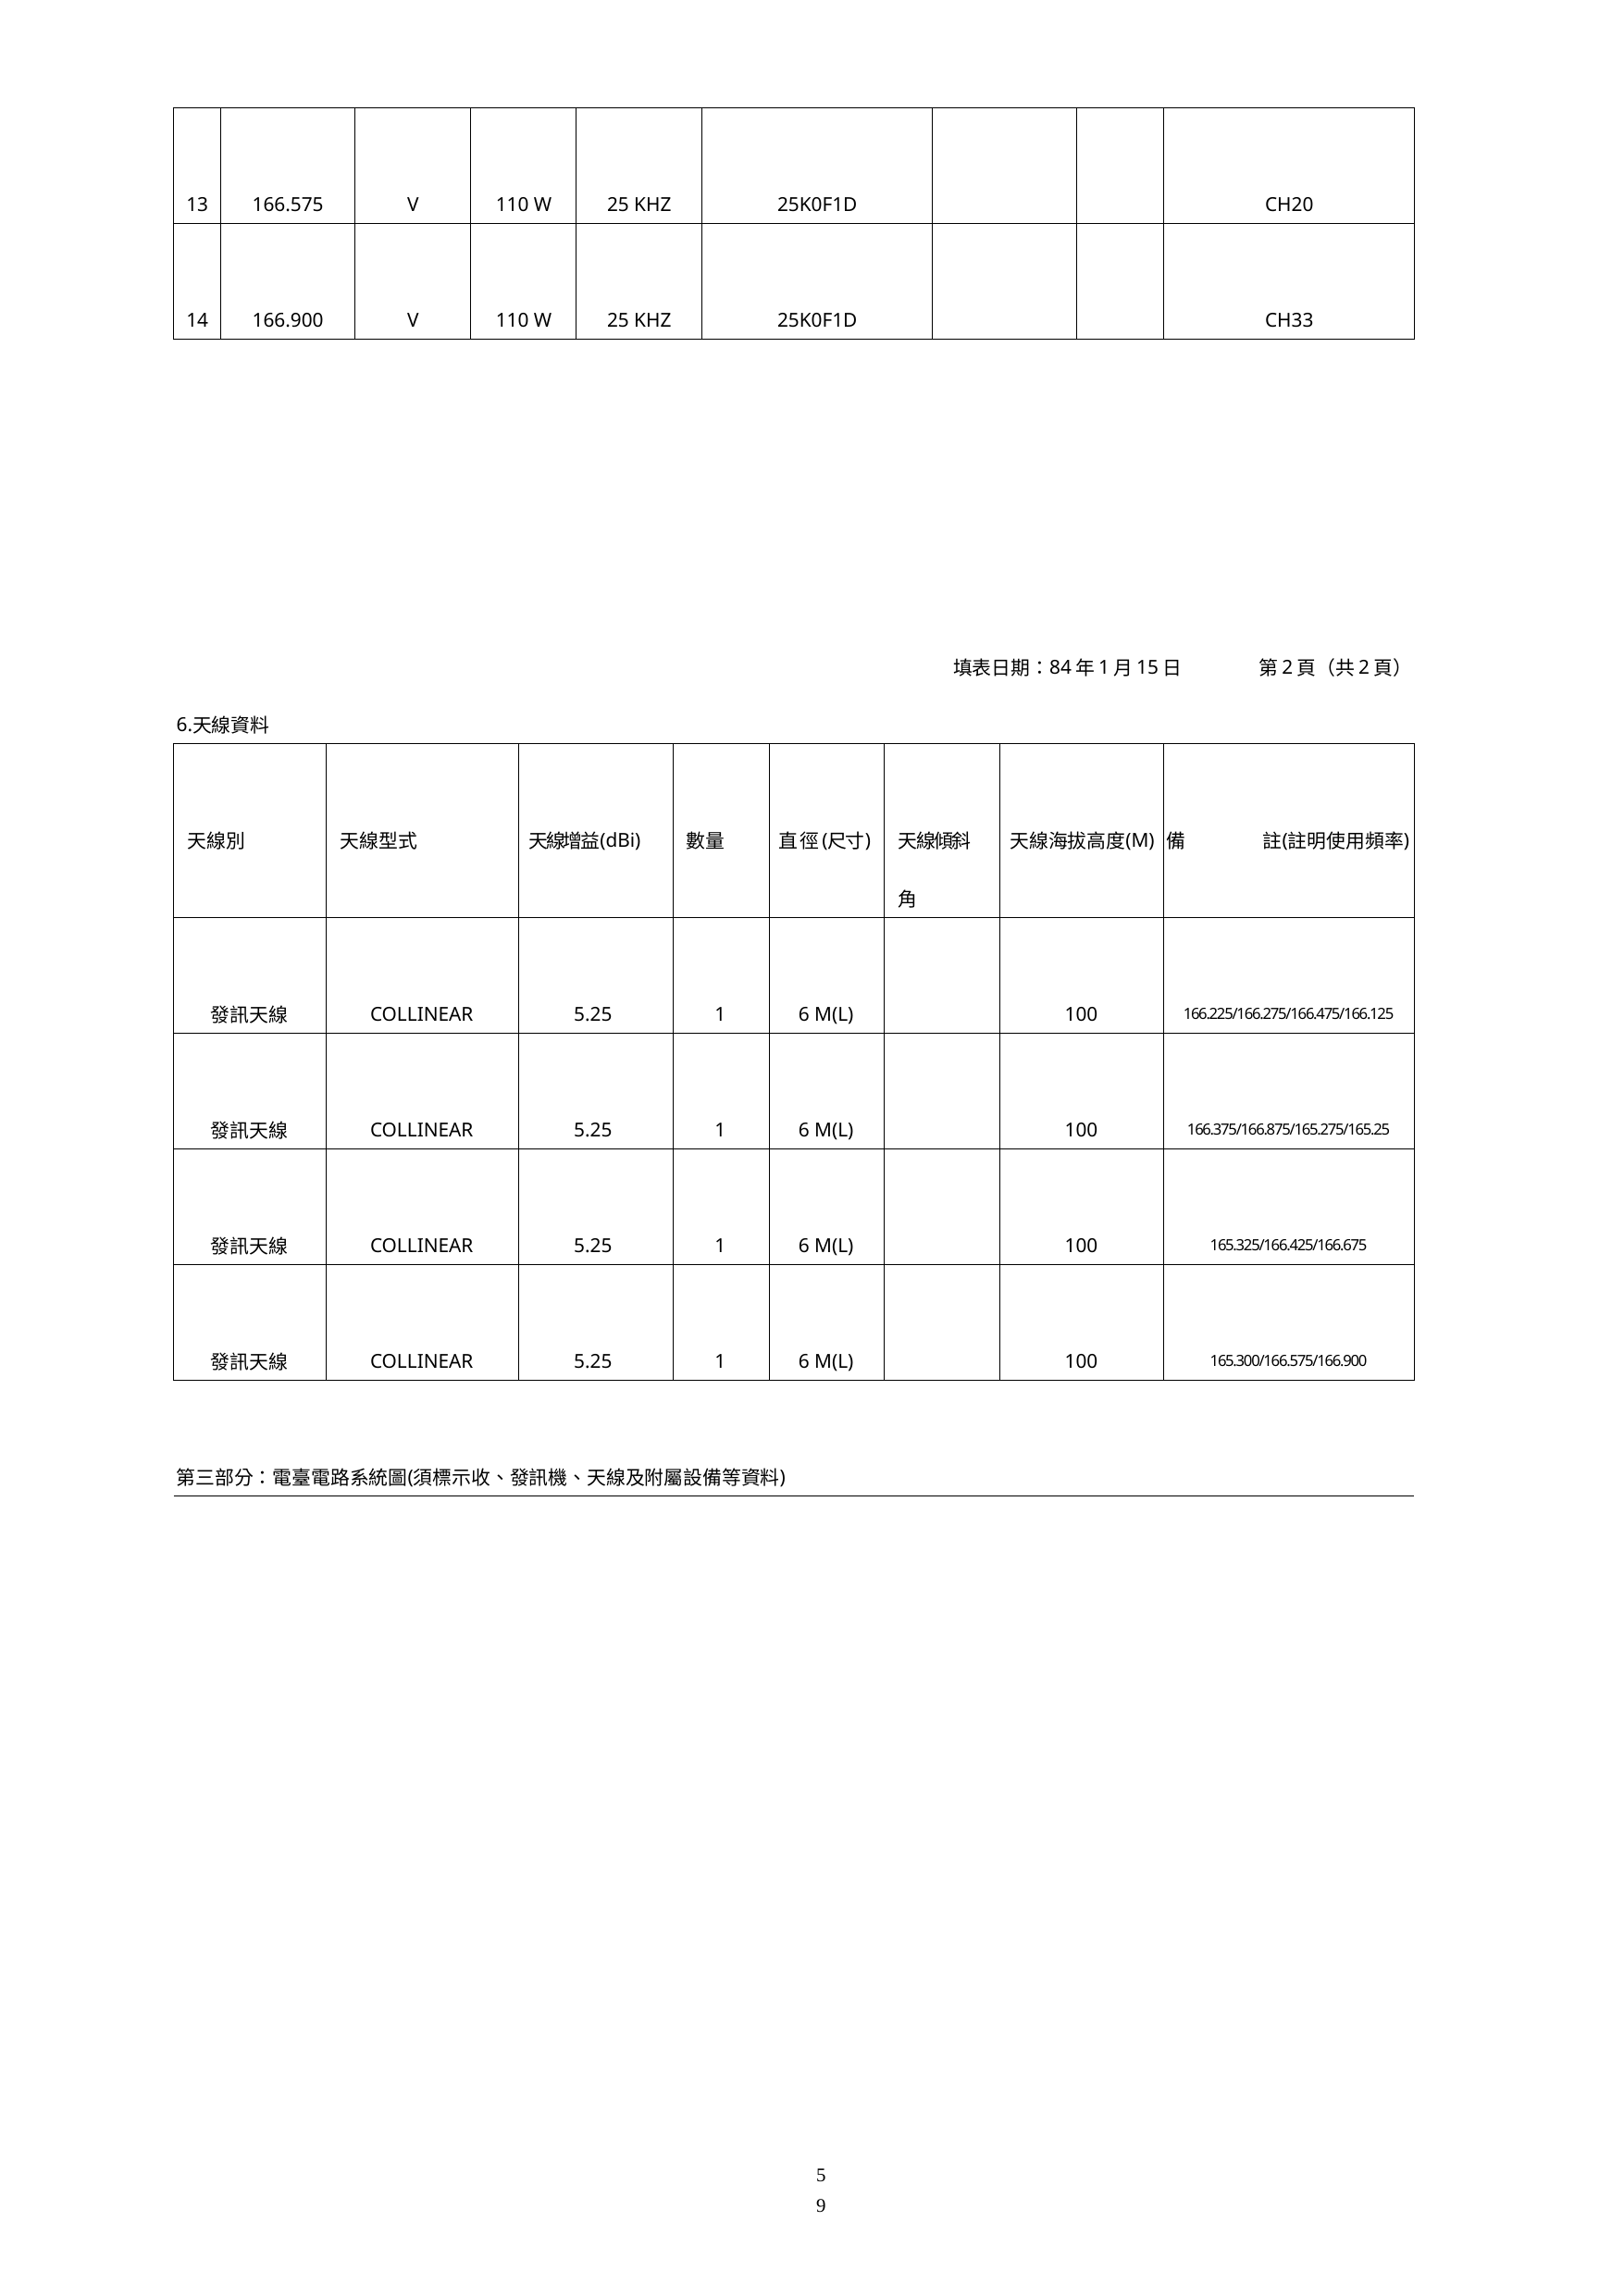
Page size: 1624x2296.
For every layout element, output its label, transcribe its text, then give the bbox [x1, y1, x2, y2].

table_cell 110 W [471, 108, 576, 223]
table_cell 1 [674, 918, 769, 1033]
table_cell 100 [1000, 1034, 1163, 1148]
table_cell 14 [174, 224, 220, 339]
table_cell [1077, 108, 1163, 223]
table_cell 直 徑 (尺寸) [770, 744, 884, 917]
table_cell [885, 1034, 999, 1148]
table_cell 5.25 [519, 1034, 673, 1148]
table_cell 6 M(L) [770, 918, 884, 1033]
table_cell [1415, 1264, 1460, 1380]
table_cell V [355, 108, 470, 223]
table_cell [885, 918, 999, 1033]
table_cell 100 [1000, 1149, 1163, 1264]
table_cell [885, 1265, 999, 1380]
table_cell [1415, 223, 1460, 339]
table_cell 6 M(L) [770, 1265, 884, 1380]
table_cell [1415, 743, 1460, 917]
table_cell 5.25 [519, 1265, 673, 1380]
table_cell 發訊天線 [174, 1034, 326, 1148]
table_cell 100 [1000, 918, 1163, 1033]
table_cell 5.25 [519, 918, 673, 1033]
table_cell 天線傾斜角 [885, 744, 999, 917]
table_cell COLLINEAR [327, 1265, 518, 1380]
table_cell COLLINEAR [327, 918, 518, 1033]
table_cell 110 W [471, 224, 576, 339]
table_cell 25K0F1D [702, 224, 932, 339]
table_cell COLLINEAR [327, 1149, 518, 1264]
table_cell 165.325/166.425/166.675 [1164, 1149, 1414, 1264]
table_cell 13 [174, 108, 220, 223]
table_cell [885, 1149, 999, 1264]
table_cell 填表日期：84年1月15日 第2頁（共2頁） 6.天線資料 [174, 340, 1414, 743]
table_cell 第三部分：電臺電路系統圖(須標示收、發訊機、天線及附屬設備等資料) [174, 1381, 1414, 1496]
table_cell 天線型式 [327, 744, 518, 917]
table_cell V [355, 224, 470, 339]
table_cell 166.900 [221, 224, 354, 339]
table_cell 發訊天線 [174, 1265, 326, 1380]
table_cell 25K0F1D [702, 108, 932, 223]
table_cell CH33 [1164, 224, 1414, 339]
table_cell 發訊天線 [174, 918, 326, 1033]
table_cell [1414, 339, 1460, 743]
table_cell [1415, 917, 1460, 1033]
table_cell 天線別 [174, 744, 326, 917]
table_cell 1 [674, 1265, 769, 1380]
table_cell 165.300/166.575/166.900 [1164, 1265, 1414, 1380]
table_cell [1414, 1380, 1460, 1496]
table_cell CH20 [1164, 108, 1414, 223]
table_cell 備 註(註明使用頻率) [1164, 744, 1414, 917]
table_cell [933, 108, 1076, 223]
table_cell 25 KHZ [576, 108, 701, 223]
table_cell 1 [674, 1149, 769, 1264]
table_cell COLLINEAR [327, 1034, 518, 1148]
table_cell 5.25 [519, 1149, 673, 1264]
table_cell 166.575 [221, 108, 354, 223]
table_cell 100 [1000, 1265, 1163, 1380]
table_cell 6 M(L) [770, 1034, 884, 1148]
table_cell [933, 224, 1076, 339]
table_cell 166.375/166.875/165.275/165.25 [1164, 1034, 1414, 1148]
table_cell 天線增益(dBi) [519, 744, 673, 917]
table_cell [1415, 107, 1460, 223]
table_cell 166.225/166.275/166.475/166.125 [1164, 918, 1414, 1033]
table_cell 數量 [674, 744, 769, 917]
table_cell 發訊天線 [174, 1149, 326, 1264]
table_cell 6 M(L) [770, 1149, 884, 1264]
table_cell 天線海拔高度(M) [1000, 744, 1163, 917]
table_cell [1077, 224, 1163, 339]
table_cell 25 KHZ [576, 224, 701, 339]
table_cell 1 [674, 1034, 769, 1148]
table_cell [1415, 1033, 1460, 1148]
table_cell [1415, 1148, 1460, 1264]
